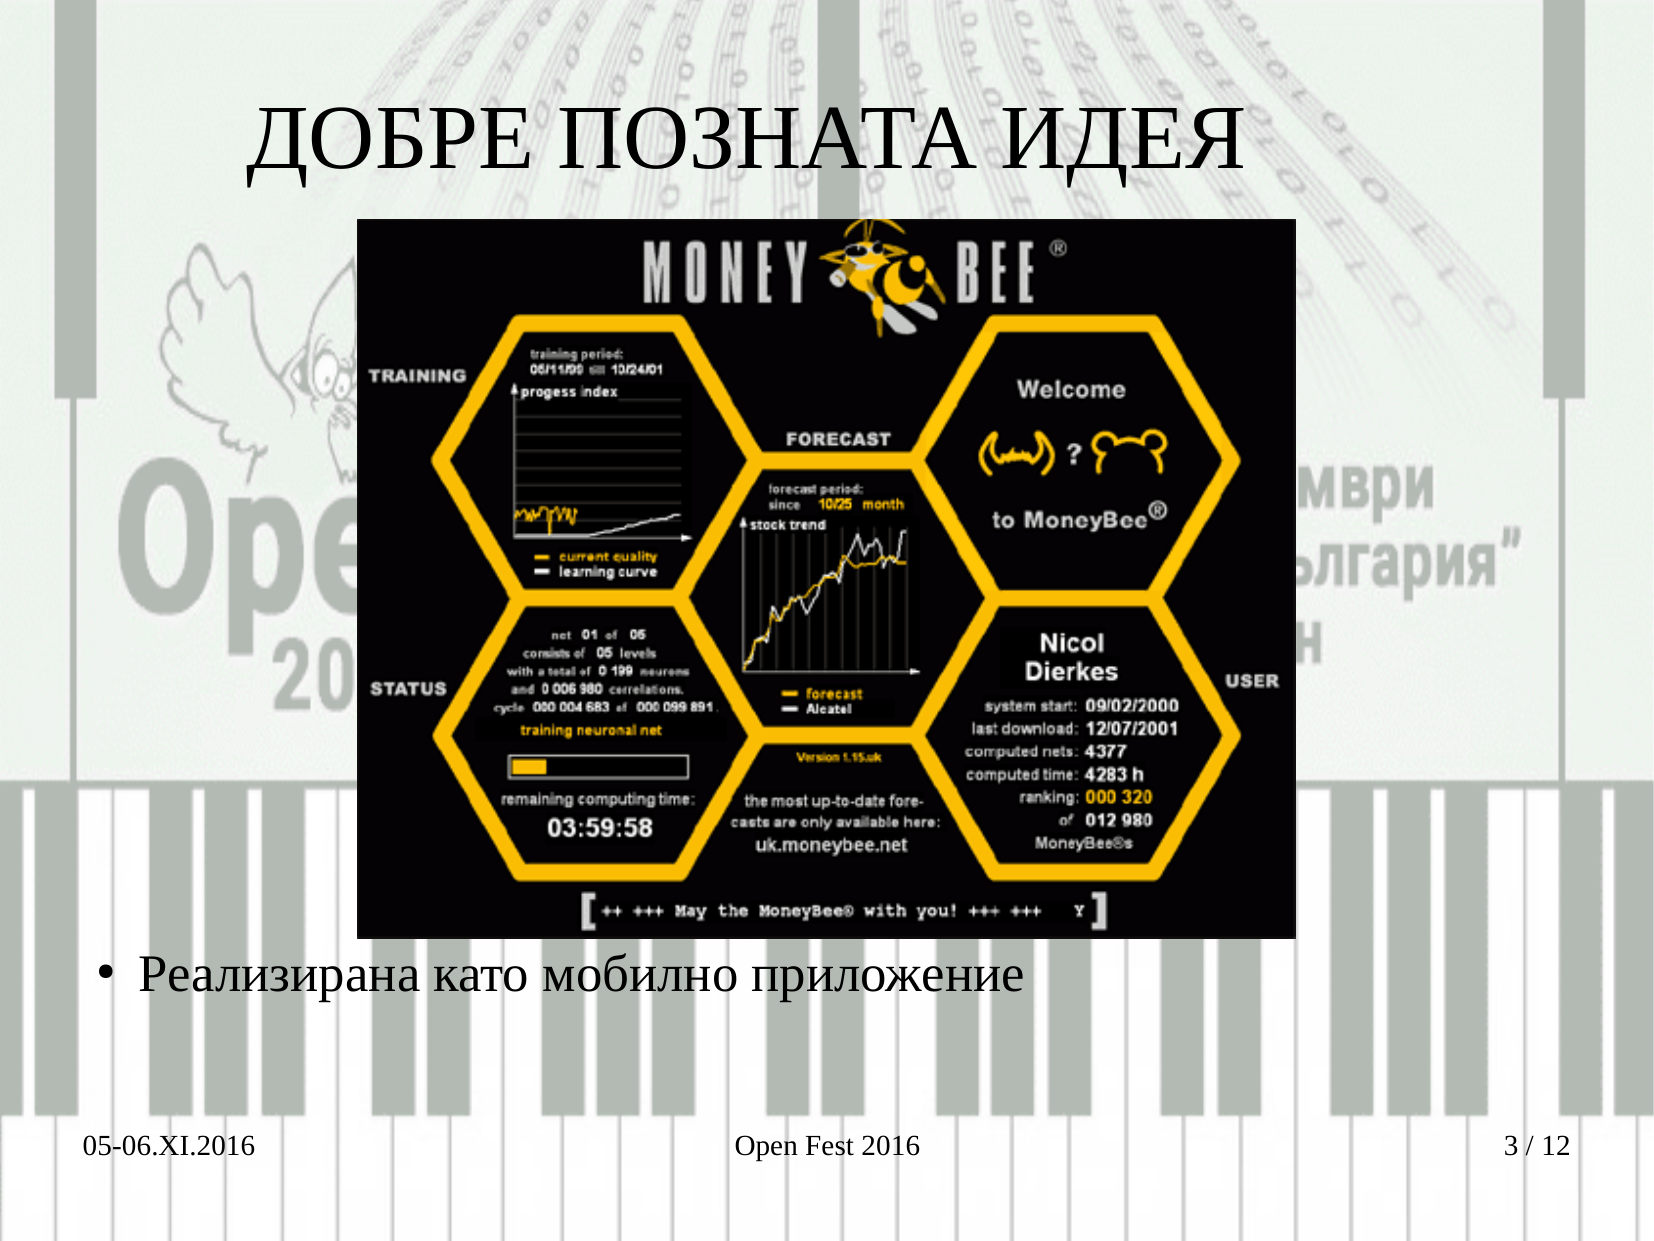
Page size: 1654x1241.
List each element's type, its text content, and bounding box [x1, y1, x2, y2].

title ДОБРЕ ПОЗНАТА ИДЕЯ [82, 47, 1412, 229]
picture [0, 0, 1654, 1241]
list Реализирана като мобилно приложение [82, 290, 1571, 1010]
